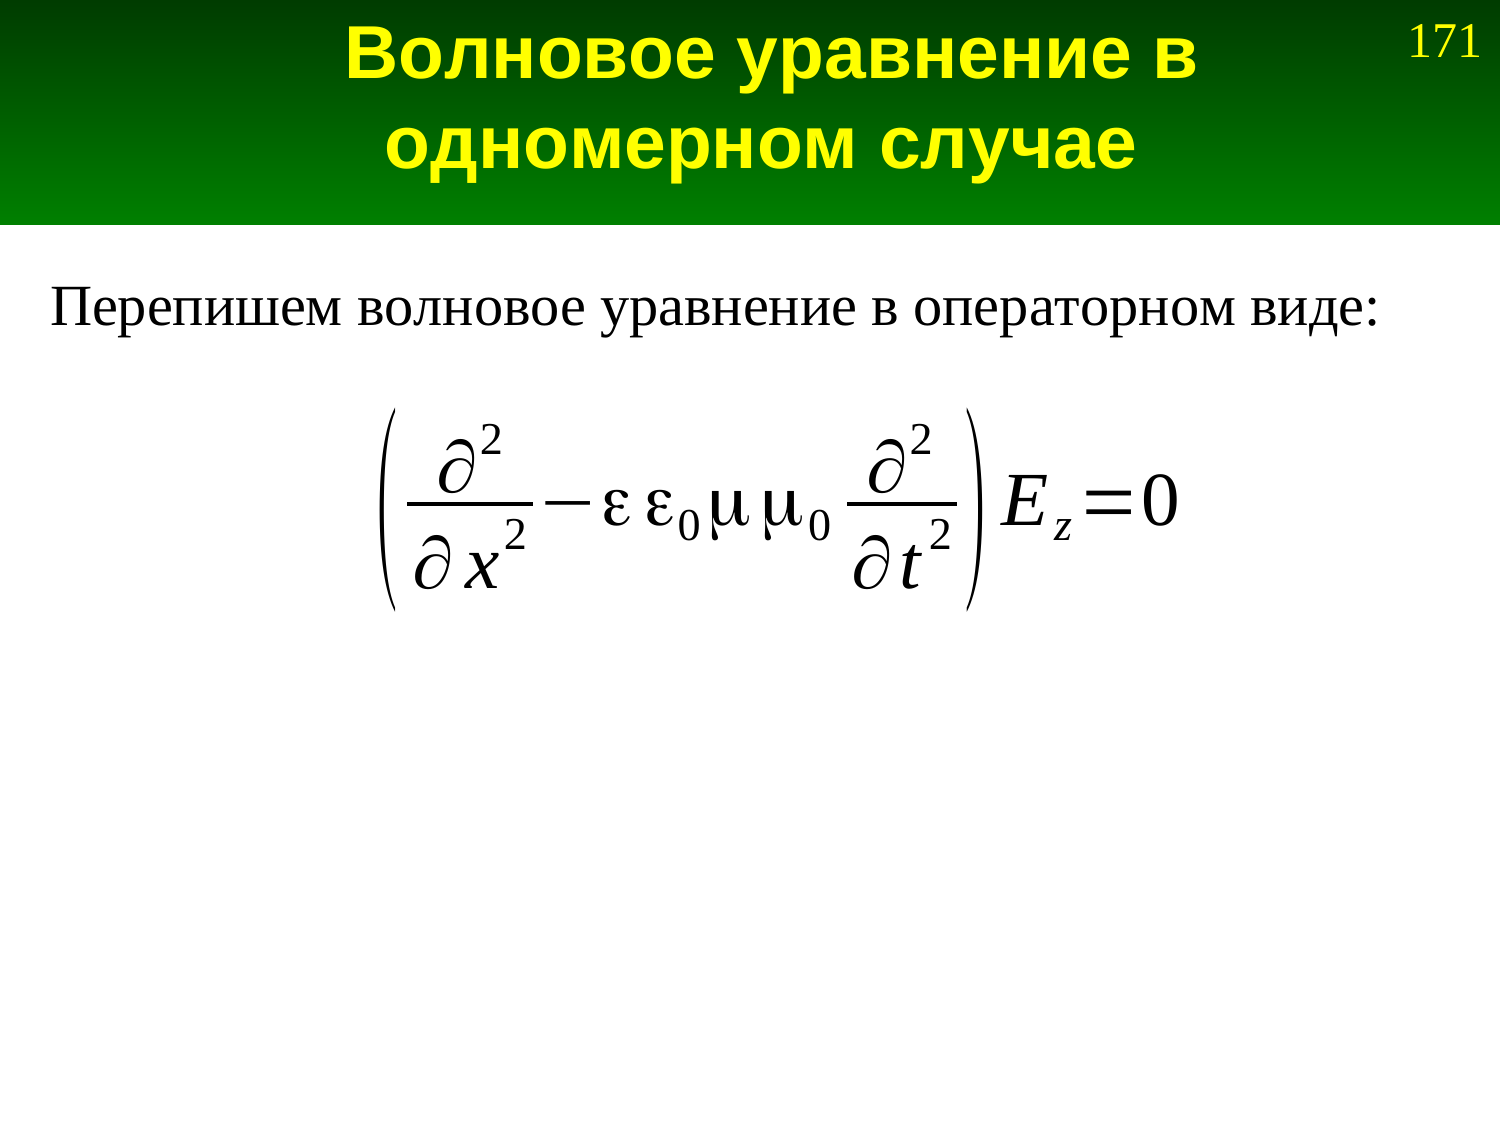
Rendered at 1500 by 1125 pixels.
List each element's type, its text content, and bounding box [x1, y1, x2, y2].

chart [354, 415, 1200, 615]
text_box Перепишем волновое уравнение в операторном виде: [35, 259, 1441, 415]
title Волновое уравнение в одномерном случае [123, 0, 1399, 192]
